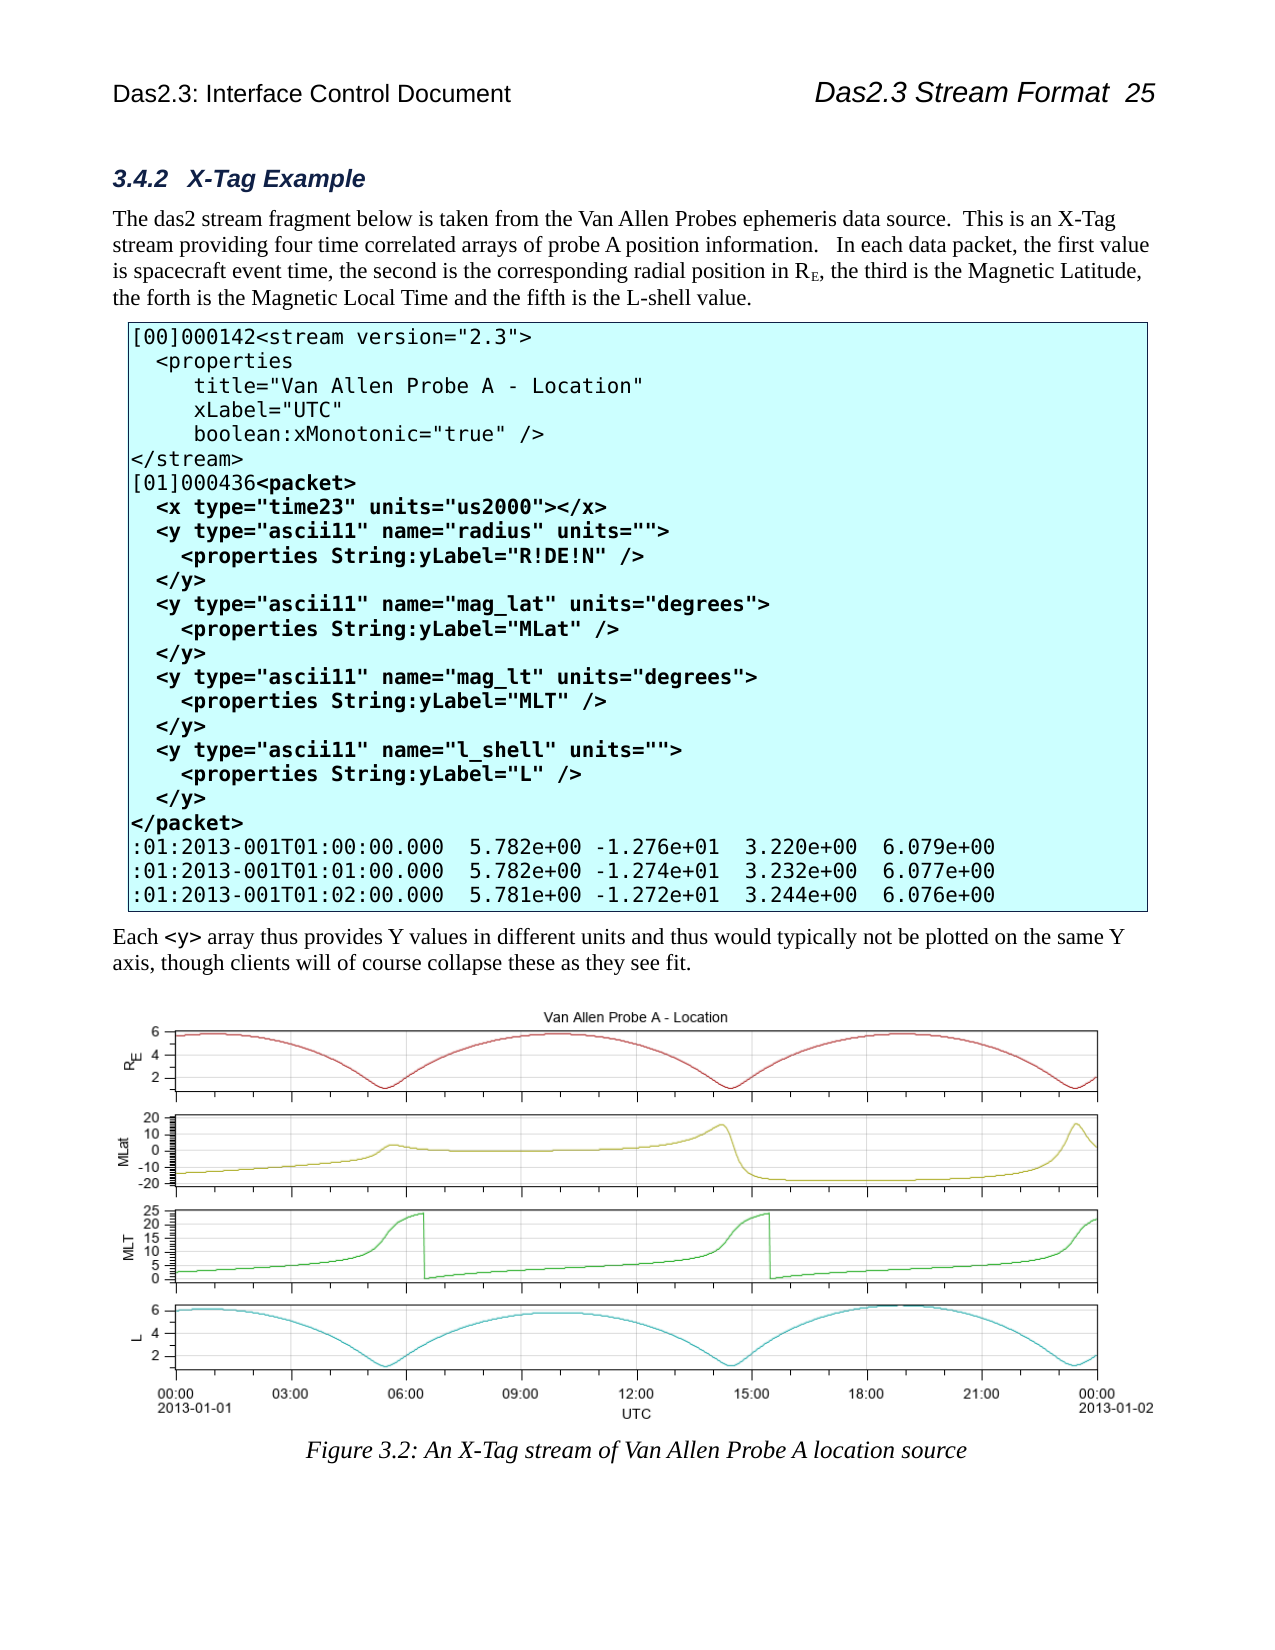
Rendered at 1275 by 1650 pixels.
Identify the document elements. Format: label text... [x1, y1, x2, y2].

text <properties [129, 346, 1147, 371]
text Each <y> array thus provides Y values in different units and thus would typically not be plotted on the same Y axis, though clients will of course collapse these as they see fit. [112, 923, 1162, 976]
text <properties String:yLabel="L" /> [129, 759, 1147, 783]
text </y> [129, 711, 1147, 735]
text <properties String:yLabel="R!DE!N" /> [129, 541, 1147, 565]
subtitle X-Tag Example [112, 163, 1162, 192]
text <properties String:yLabel="MLat" /> [129, 613, 1147, 638]
picture [112, 1000, 1163, 1431]
text <x type="time23" units="us2000"></x> [129, 492, 1147, 516]
text title="Van Allen Probe A - Location" [129, 371, 1147, 395]
text <y type="ascii11" name="radius" units=""> [129, 516, 1147, 541]
text </stream> [129, 443, 1147, 468]
text <y type="ascii11" name="mag_lat" units="degrees"> [129, 589, 1147, 613]
text [00]000142<stream version="2.3"> [129, 323, 1147, 346]
text <y type="ascii11" name="mag_lt" units="degrees"> [129, 662, 1147, 686]
text The das2 stream fragment below is taken from the Van Allen Probes ephemeris data source. This is an X-Tag stream providing four time correlated arrays of probe A position information. In each data packet, the first value is spacecraft event time, the second is the corresponding radial position in RE, the third is the Magnetic Latitude, the forth is the Magnetic Local Time and the fifth is the L-shell value. [112, 205, 1162, 310]
text boolean:xMonotonic="true" /> [129, 419, 1147, 443]
text [01]000436<packet> [129, 468, 1147, 492]
text :01:2013-001T01:01:00.000 5.782e+00 -1.274e+01 3.232e+00 6.077e+00 [129, 856, 1147, 880]
text Figure 3.2: An X-Tag stream of Van Allen Probe A location source [112, 1431, 1162, 1464]
text </y> [129, 565, 1147, 589]
text </packet> [129, 808, 1147, 832]
text </y> [129, 783, 1147, 808]
text </y> [129, 638, 1147, 662]
text <y type="ascii11" name="l_shell" units=""> [129, 735, 1147, 759]
text :01:2013-001T01:02:00.000 5.781e+00 -1.272e+01 3.244e+00 6.076e+00 [129, 880, 1147, 911]
text :01:2013-001T01:00:00.000 5.782e+00 -1.276e+01 3.220e+00 6.079e+00 [129, 832, 1147, 856]
text <properties String:yLabel="MLT" /> [129, 686, 1147, 711]
text xLabel="UTC" [129, 395, 1147, 419]
